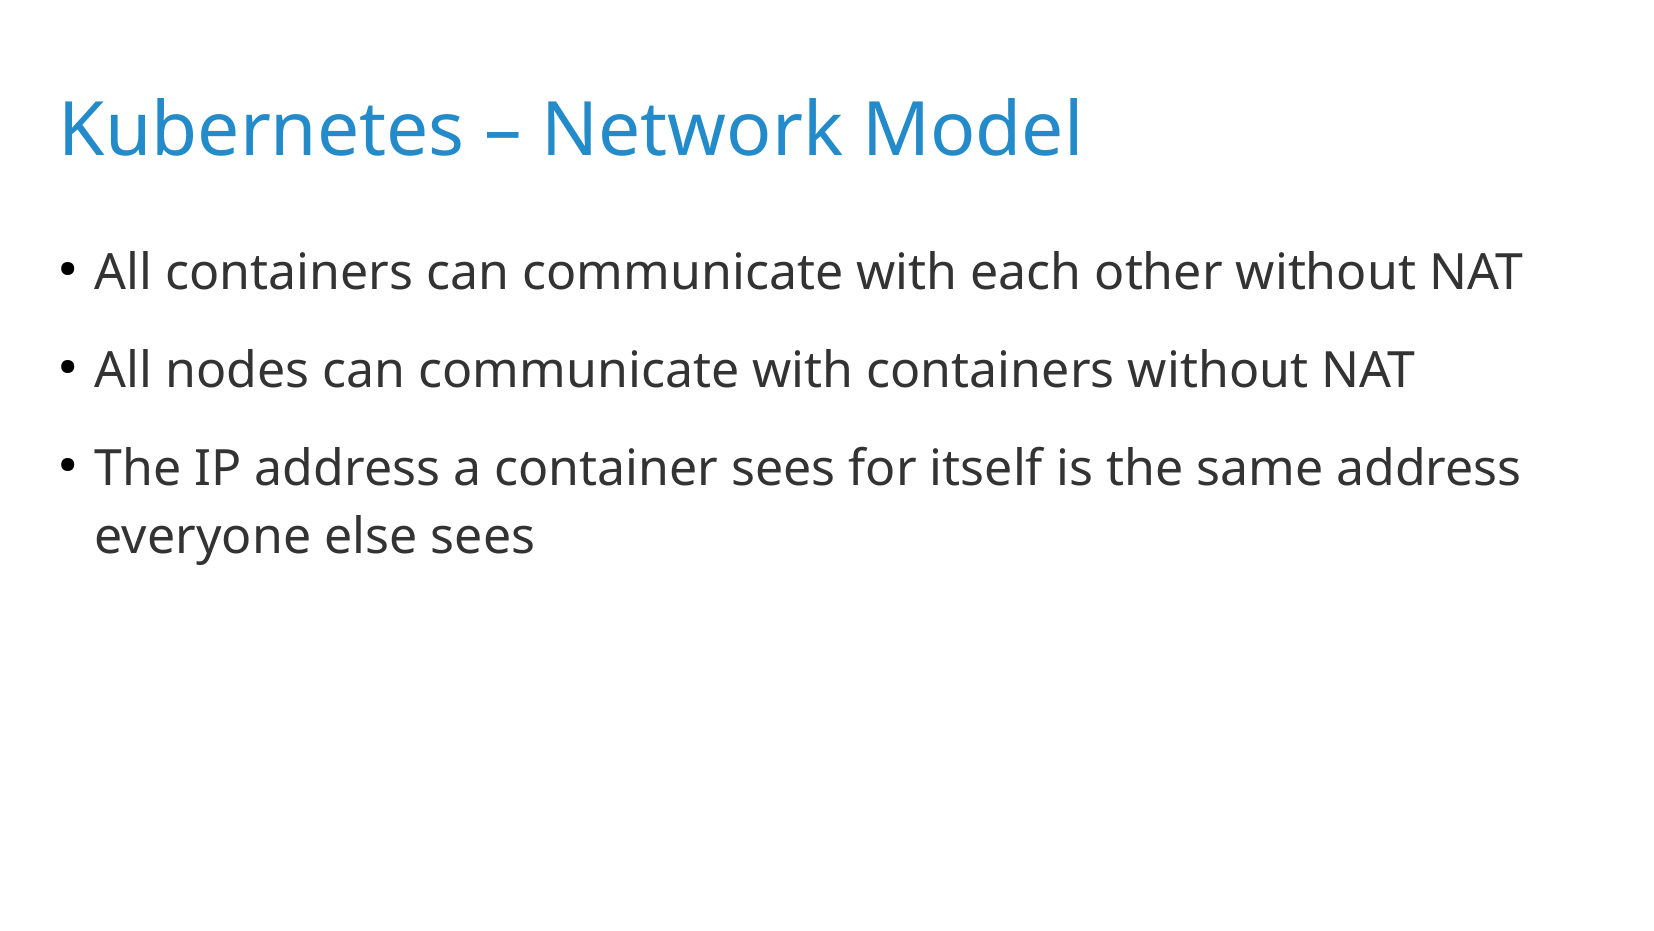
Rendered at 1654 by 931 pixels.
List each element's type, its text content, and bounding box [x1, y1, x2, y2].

title Kubernetes – Network Model [59, 59, 1595, 178]
list All containers can communicate with each other without NAT All nodes can communicate with containers without NAT The IP address a container sees for itself is the same address everyone else sees [59, 236, 1595, 768]
